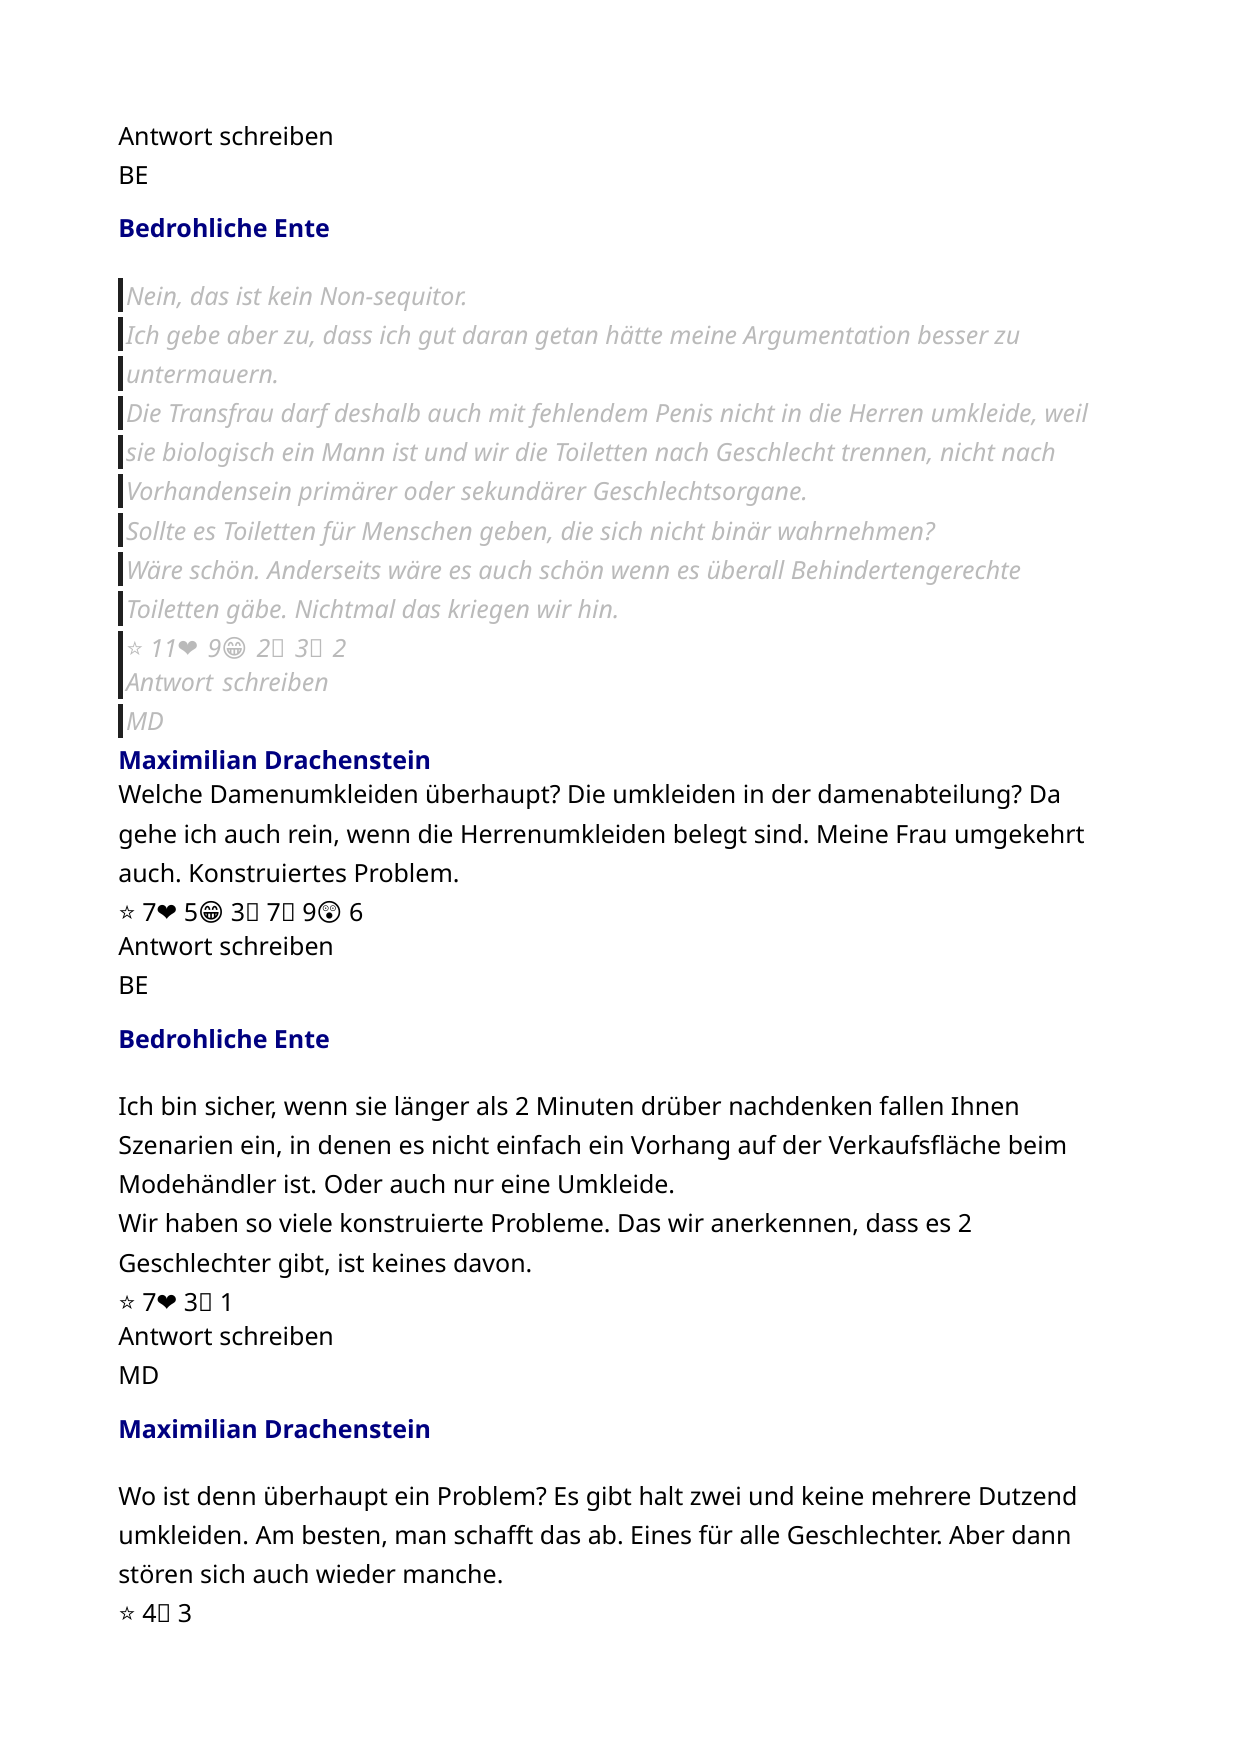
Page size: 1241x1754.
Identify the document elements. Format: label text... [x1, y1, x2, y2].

text ⭐️ 7❤️ 3🙁 1 [118, 1284, 1122, 1318]
text ⭐️ 7❤️ 5😁 3🙁 7🤨 9😲 6 [118, 894, 1122, 929]
text Antwort schreiben [118, 1318, 1122, 1353]
text Welche Damenumkleiden überhaupt? Die umkleiden in der damenabteilung? Da gehe ich auch rein, wenn die Herrenumkleiden belegt sind. Meine Frau umgekehrt auch. Konstruiertes Problem. [118, 777, 1122, 889]
subtitle Bedrohliche Ente [118, 211, 1122, 245]
text Ich bin sicher, wenn sie länger als 2 Minuten drüber nachdenken fallen Ihnen Szenarien ein, in denen es nicht einfach ein Vorhang auf der Verkaufsfläche beim Modehändler ist. Oder auch nur eine Umkleide. [118, 1089, 1122, 1201]
text BE [118, 157, 1122, 191]
text Antwort schreiben [118, 118, 1122, 152]
text Nein, das ist kein Non-sequitor. [123, 278, 1122, 312]
text Antwort schreiben [123, 665, 1122, 699]
text Sollte es Toiletten für Menschen geben, die sich nicht binär wahrnehmen? [123, 513, 1122, 547]
text Wo ist denn überhaupt ein Problem? Es gibt halt zwei und keine mehrere Dutzend umkleiden. Am besten, man schafft das ab. Eines für alle Geschlechter. Aber dann stören sich auch wieder manche. [118, 1478, 1122, 1591]
subtitle Bedrohliche Ente [118, 1022, 1122, 1056]
subtitle Maximilian Drachenstein [118, 1411, 1122, 1446]
text Wäre schön. Anderseits wäre es auch schön wenn es überall Behindertengerechte Toiletten gäbe. Nichtmal das kriegen wir hin. [118, 552, 1122, 626]
text Ich gebe aber zu, dass ich gut daran getan hätte meine Argumentation besser zu untermauern. [118, 317, 1122, 391]
text ⭐️ 11❤️ 9😁 2🙁 3🤨 2 [123, 631, 1122, 665]
text MD [118, 1358, 1122, 1392]
text Wir haben so viele konstruierte Probleme. Das wir anerkennen, dass es 2 Geschlechter gibt, ist keines davon. [118, 1206, 1122, 1279]
text Antwort schreiben [118, 929, 1122, 963]
text ⭐️ 4🤨 3 [118, 1596, 1122, 1630]
subtitle Maximilian Drachenstein [118, 743, 1122, 777]
text Die Transfrau darf deshalb auch mit fehlendem Penis nicht in die Herren umkleide, weil sie biologisch ein Mann ist und wir die Toiletten nach Geschlecht trennen, nicht nach Vorhandensein primärer oder sekundärer Geschlechtsorgane. [118, 396, 1122, 508]
text MD [123, 704, 1122, 738]
text BE [118, 968, 1122, 1002]
